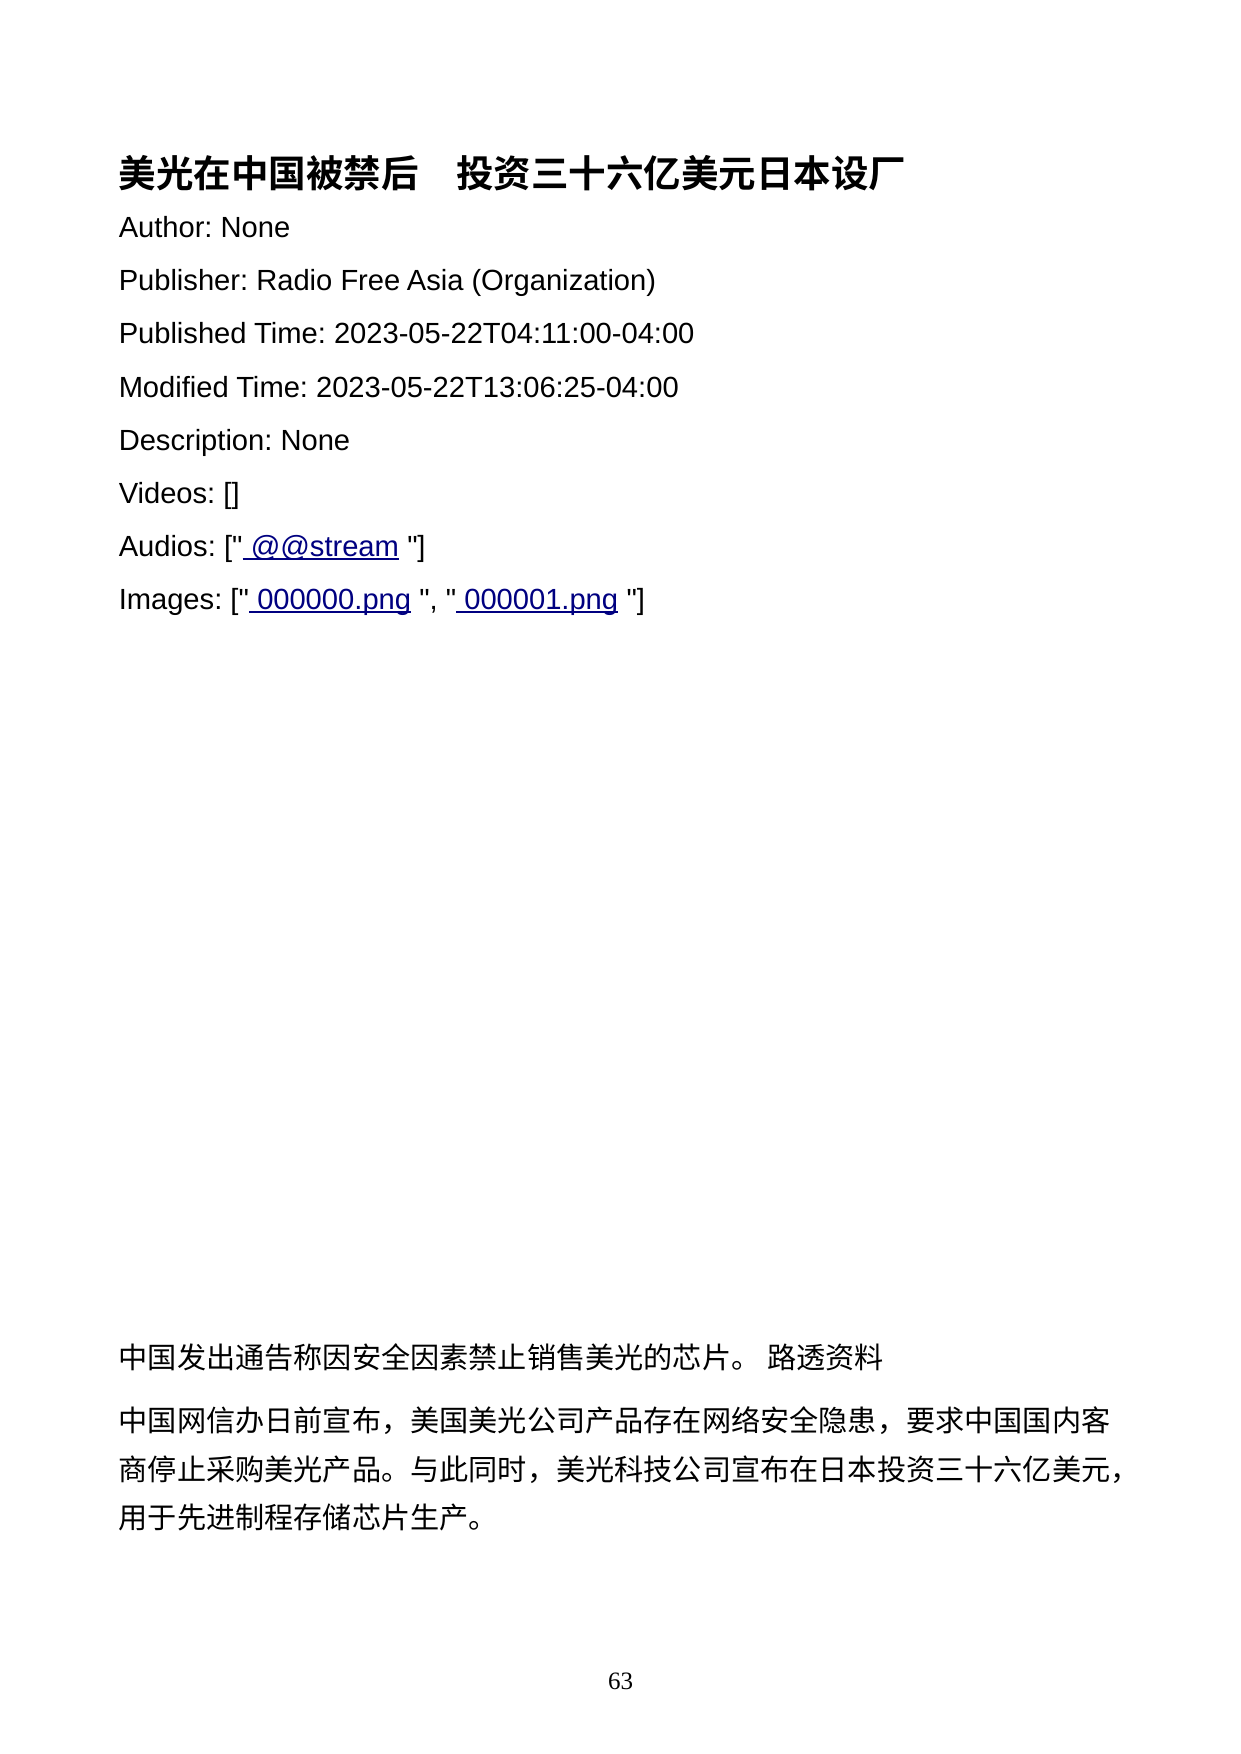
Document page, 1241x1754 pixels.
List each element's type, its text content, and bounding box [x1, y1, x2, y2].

text Publisher: Radio Free Asia (Organization) [118, 263, 1122, 297]
text 中国网信办日前宣布，美国美光公司产品存在网络安全隐患，要求中国国内客商停止采购美光产品。与此同时，美光科技公司宣布在日本投资三十六亿美元，用于先进制程存储芯片生产。 [118, 1398, 1122, 1537]
text 中国发出通告称因安全因素禁止销售美光的芯片。 路透资料 [118, 635, 1122, 1377]
text Videos: [] [118, 476, 1122, 509]
text Description: None [118, 423, 1122, 456]
subtitle 美光在中国被禁后 投资三十六亿美元日本设厂 [118, 143, 1122, 198]
text Audios: [" @@stream "] [118, 529, 1122, 563]
text Published Time: 2023-05-22T04:11:00-04:00 [118, 317, 1122, 350]
text Modified Time: 2023-05-22T13:06:25-04:00 [118, 370, 1122, 403]
text Author: None [118, 210, 1122, 244]
text Images: [" 000000.png ", " 000001.png "] [118, 582, 1122, 616]
